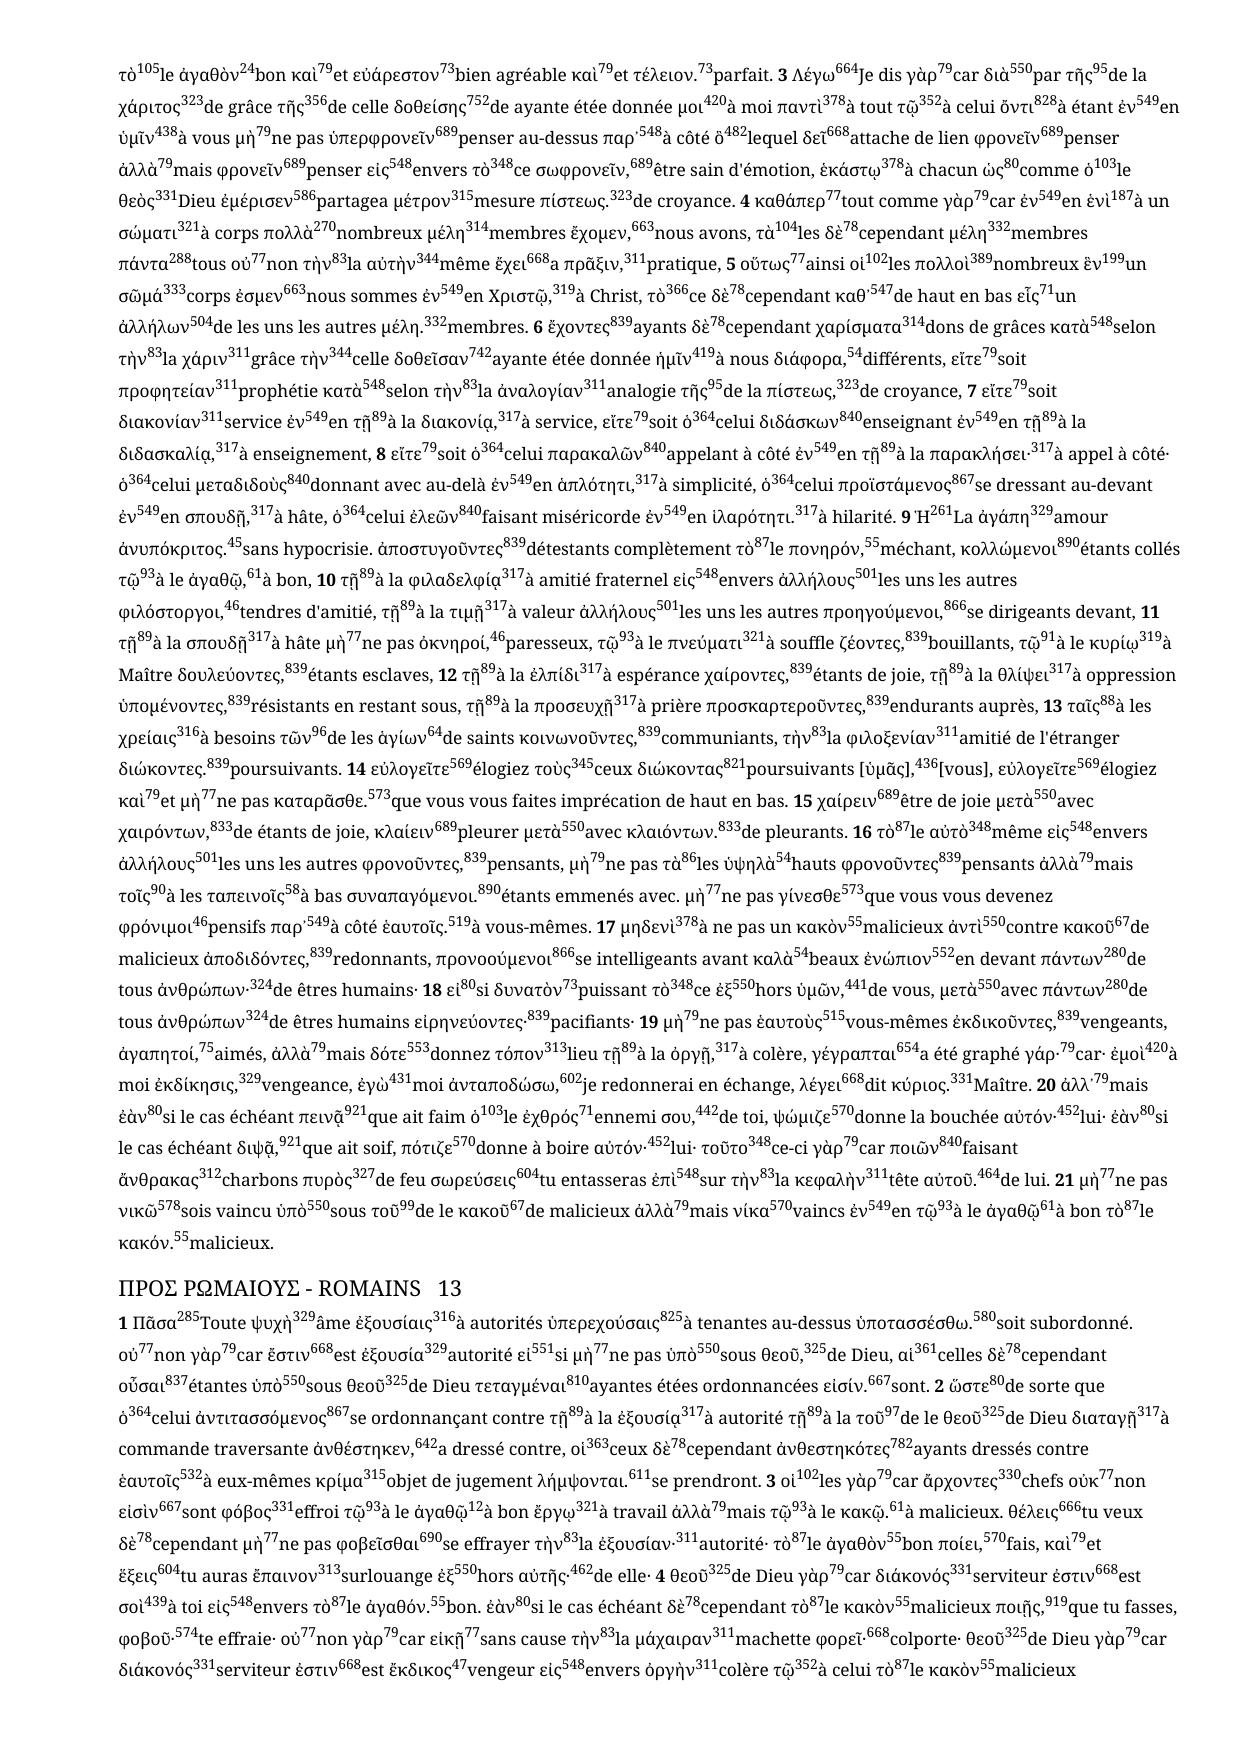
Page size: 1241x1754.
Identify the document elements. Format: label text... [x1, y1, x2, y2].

text ΠΡΟΣ ΡΩΜΑΙΟΥΣ - ROMAINS 13 [118, 1273, 1181, 1303]
text 1 Παρακαλῶ664J'appelle à côté οὖν79donc ὑμᾶς,436vous, ἀδελφοί,336frères, διὰ550par τῶν96de les οἰκτιρμῶν324de compassions τοῦ97de le θεοῦ325de Dieu παραστῆσαι681dresser à côté τὰ86les σώματα314corps ὑμῶν441de vous θυσίαν311sacrifice ζῶσαν820vivante ἁγίαν51sainte εὐάρεστον51bien agréable τῷ91à le θεῷ,319à Dieu, τὴν83la λογικὴν2logique λατρείαν311adoration ὑμῶν·441de vous· 2 καὶ79et μὴ79ne pas συσχηματίζεσθε573que vous vous schématisez avec τῷ91à le αἰῶνι319à ère τούτῳ,144à celui-ci, ἀλλὰ79mais μεταμορφοῦσθε577soyez métamorphosés τῇ89à la ἀνακαινώσει317à rénovation de bas en haut τοῦ97de le νοὸς325de intellect εἰς548envers τὸ348ce δοκιμάζειν689éprouver ὑμᾶς436vous τί412quel τὸ105le θέλημα333volonté τοῦ97de le θεοῦ,325de Dieu, τὸ105le ἀγαθὸν24bon καὶ79et εὐάρεστον73bien agréable καὶ79et τέλειον.73parfait. 3 Λέγω664Je dis γὰρ79car διὰ550par τῆς95de la χάριτος323de grâce τῆς356de celle δοθείσης752de ayante étée donnée μοι420à moi παντὶ378à tout τῷ352à celui ὄντι828à étant ἐν549en ὑμῖν438à vous μὴ79ne pas ὑπερφρονεῖν689penser au-dessus παρ᾽548à côté ὃ482lequel δεῖ668attache de lien φρονεῖν689penser ἀλλὰ79mais φρονεῖν689penser εἰς548envers τὸ348ce σωφρονεῖν,689être sain d'émotion, ἑκάστῳ378à chacun ὡς80comme ὁ103le θεὸς331Dieu ἐμέρισεν586partagea μέτρον315mesure πίστεως.323de croyance. 4 καθάπερ77tout comme γὰρ79car ἐν549en ἑνὶ187à un σώματι321à corps πολλὰ270nombreux μέλη314membres ἔχομεν,663nous avons, τὰ104les δὲ78cependant μέλη332membres πάντα288tous οὐ77non τὴν83la αὐτὴν344même ἔχει668a πρᾶξιν,311pratique, 5 οὕτως77ainsi οἱ102les πολλοὶ389nombreux ἓν199un σῶμά333corps ἐσμεν663nous sommes ἐν549en Χριστῷ,319à Christ, τὸ366ce δὲ78cependant καθ᾽547de haut en bas εἷς71un ἀλλήλων504de les uns les autres μέλη.332membres. 6 ἔχοντες839ayants δὲ78cependant χαρίσματα314dons de grâces κατὰ548selon τὴν83la χάριν311grâce τὴν344celle δοθεῖσαν742ayante étée donnée ἡμῖν419à nous διάφορα,54différents, εἴτε79soit προφητείαν311prophétie κατὰ548selon τὴν83la ἀναλογίαν311analogie τῆς95de la πίστεως,323de croyance, 7 εἴτε79soit διακονίαν311service ἐν549en τῇ89à la διακονίᾳ,317à service, εἴτε79soit ὁ364celui διδάσκων840enseignant ἐν549en τῇ89à la διδασκαλίᾳ,317à enseignement, 8 εἴτε79soit ὁ364celui παρακαλῶν840appelant à côté ἐν549en τῇ89à la παρακλήσει·317à appel à côté· ὁ364celui μεταδιδοὺς840donnant avec au-delà ἐν549en ἁπλότητι,317à simplicité, ὁ364celui προϊστάμενος867se dressant au-devant ἐν549en σπουδῇ,317à hâte, ὁ364celui ἐλεῶν840faisant miséricorde ἐν549en ἱλαρότητι.317à hilarité. 9 Ἡ261La ἀγάπη329amour ἀνυπόκριτος.45sans hypocrisie. ἀποστυγοῦντες839détestants complètement τὸ87le πονηρόν,55méchant, κολλώμενοι890étants collés τῷ93à le ἀγαθῷ,61à bon, 10 τῇ89à la φιλαδελφίᾳ317à amitié fraternel εἰς548envers ἀλλήλους501les uns les autres φιλόστοργοι,46tendres d'amitié, τῇ89à la τιμῇ317à valeur ἀλλήλους501les uns les autres προηγούμενοι,866se dirigeants devant, 11 τῇ89à la σπουδῇ317à hâte μὴ77ne pas ὀκνηροί,46paresseux, τῷ93à le πνεύματι321à souffle ζέοντες,839bouillants, τῷ91à le κυρίῳ319à Maître δουλεύοντες,839étants esclaves, 12 τῇ89à la ἐλπίδι317à espérance χαίροντες,839étants de joie, τῇ89à la θλίψει317à oppression ὑπομένοντες,839résistants en restant sous, τῇ89à la προσευχῇ317à prière προσκαρτεροῦντες,839endurants auprès, 13 ταῖς88à les χρείαις316à besoins τῶν96de les ἁγίων64de saints κοινωνοῦντες,839communiants, τὴν83la φιλοξενίαν311amitié de l'étranger διώκοντες.839poursuivants. 14 εὐλογεῖτε569élogiez τοὺς345ceux διώκοντας821poursuivants [ὑμᾶς],436[vous], εὐλογεῖτε569élogiez καὶ79et μὴ77ne pas καταρᾶσθε.573que vous vous faites imprécation de haut en bas. 15 χαίρειν689être de joie μετὰ550avec χαιρόντων,833de étants de joie, κλαίειν689pleurer μετὰ550avec κλαιόντων.833de pleurants. 16 τὸ87le αὐτὸ348même εἰς548envers ἀλλήλους501les uns les autres φρονοῦντες,839pensants, μὴ79ne pas τὰ86les ὑψηλὰ54hauts φρονοῦντες839pensants ἀλλὰ79mais τοῖς90à les ταπεινοῖς58à bas συναπαγόμενοι.890étants emmenés avec. μὴ77ne pas γίνεσθε573que vous vous devenez φρόνιμοι46pensifs παρ᾽549à côté ἑαυτοῖς.519à vous-mêmes. 17 μηδενὶ378à ne pas un κακὸν55malicieux ἀντὶ550contre κακοῦ67de malicieux ἀποδιδόντες,839redonnants, προνοούμενοι866se intelligeants avant καλὰ54beaux ἐνώπιον552en devant πάντων280de tous ἀνθρώπων·324de êtres humains· 18 εἰ80si δυνατὸν73puissant τὸ348ce ἐξ550hors ὑμῶν,441de vous, μετὰ550avec πάντων280de tous ἀνθρώπων324de êtres humains εἰρηνεύοντες·839pacifiants· 19 μὴ79ne pas ἑαυτοὺς515vous-mêmes ἐκδικοῦντες,839vengeants, ἀγαπητοί,75aimés, ἀλλὰ79mais δότε553donnez τόπον313lieu τῇ89à la ὀργῇ,317à colère, γέγραπται654a été graphé γάρ·79car· ἐμοὶ420à moi ἐκδίκησις,329vengeance, ἐγὼ431moi ἀνταποδώσω,602je redonnerai en échange, λέγει668dit κύριος.331Maître. 20 ἀλλ᾽79mais ἐὰν80si le cas échéant πεινᾷ921que ait faim ὁ103le ἐχθρός71ennemi σου,442de toi, ψώμιζε570donne la bouchée αὐτόν·452lui· ἐὰν80si le cas échéant διψᾷ,921que ait soif, πότιζε570donne à boire αὐτόν·452lui· τοῦτο348ce-ci γὰρ79car ποιῶν840faisant ἄνθρακας312charbons πυρὸς327de feu σωρεύσεις604tu entasseras ἐπὶ548sur τὴν83la κεφαλὴν311tête αὐτοῦ.464de lui. 21 μὴ77ne pas νικῶ578sois vaincu ὑπὸ550sous τοῦ99de le κακοῦ67de malicieux ἀλλὰ79mais νίκα570vaincs ἐν549en τῷ93à le ἀγαθῷ61à bon τὸ87le κακόν.55malicieux. [118, 59, 1181, 1254]
text 1 Πᾶσα285Toute ψυχὴ329âme ἐξουσίαις316à autorités ὑπερεχούσαις825à tenantes au-dessus ὑποτασσέσθω.580soit subordonné. οὐ77non γὰρ79car ἔστιν668est ἐξουσία329autorité εἰ551si μὴ77ne pas ὑπὸ550sous θεοῦ,325de Dieu, αἱ361celles δὲ78cependant οὖσαι837étantes ὑπὸ550sous θεοῦ325de Dieu τεταγμέναι810ayantes étées ordonnancées εἰσίν.667sont. 2 ὥστε80de sorte que ὁ364celui ἀντιτασσόμενος867se ordonnançant contre τῇ89à la ἐξουσίᾳ317à autorité τῇ89à la τοῦ97de le θεοῦ325de Dieu διαταγῇ317à commande traversante ἀνθέστηκεν,642a dressé contre, οἱ363ceux δὲ78cependant ἀνθεστηκότες782ayants dressés contre ἑαυτοῖς532à eux-mêmes κρίμα315objet de jugement λήμψονται.611se prendront. 3 οἱ102les γὰρ79car ἄρχοντες330chefs οὐκ77non εἰσὶν667sont φόβος331effroi τῷ93à le ἀγαθῷ12à bon ἔργῳ321à travail ἀλλὰ79mais τῷ93à le κακῷ.61à malicieux. θέλεις666tu veux δὲ78cependant μὴ77ne pas φοβεῖσθαι690se effrayer τὴν83la ἐξουσίαν·311autorité· τὸ87le ἀγαθὸν55bon ποίει,570fais, καὶ79et ἕξεις604tu auras ἔπαινον313surlouange ἐξ550hors αὐτῆς·462de elle· 4 θεοῦ325de Dieu γὰρ79car διάκονός331serviteur ἐστιν668est σοὶ439à toi εἰς548envers τὸ87le ἀγαθόν.55bon. ἐὰν80si le cas échéant δὲ78cependant τὸ87le κακὸν55malicieux ποιῇς,919que tu fasses, φοβοῦ·574te effraie· οὐ77non γὰρ79car εἰκῇ77sans cause τὴν83la μάχαιραν311machette φορεῖ·668colporte· θεοῦ325de Dieu γὰρ79car διάκονός331serviteur ἐστιν668est ἔκδικος47vengeur εἰς548envers ὀργὴν311colère τῷ352à celui τὸ87le κακὸν55malicieux πράσσοντι.828à pratiquant. 5 διὸ79c'est pourquoi ἀνάγκη329nécessité ὑποτάσσεσθαι,690se subordonner, οὐ77non μόνον77seulement διὰ548par le fait de τὴν83la ὀργὴν311colère ἀλλὰ79mais καὶ77aussi διὰ548par le fait de τὴν83la συνείδησιν.311conscience. 6 διὰ548par le fait de τοῦτο348ce-ci γὰρ79car καὶ77aussi φόρους312impôts τελεῖτε·665vous achevez· λειτουργοὶ330liturges γὰρ79car θεοῦ325de Dieu εἰσιν667sont εἰς548envers αὐτὸ348même τοῦτο140ce-ci προσκαρτεροῦντες.839endurants auprès. 7 ἀπόδοτε553redonnez πᾶσιν377à tous τὰς82les ὀφειλάς,310débits, τῷ352à celui τὸν85le φόρον313impôt τὸν85le φόρον,313impôt, τῷ352à celui τὸ87le τέλος315achèvement τὸ87le τέλος,315achèvement, τῷ352à celui τὸν85le φόβον313effroi τὸν85le φόβον,313effroi, τῷ352à celui τὴν83la τιμὴν311valeur τὴν83la τιμήν.311valeur. 8 Μηδενὶ378à Ne pas un μηδὲν375ne pas un ὀφείλετε569devez εἰ551si μὴ77ne pas τὸ348ce ἀλλήλους501les uns les autres ἀγαπᾶν·689aimer· ὁ364celui γὰρ79car ἀγαπῶν840aimant τὸν85le ἕτερον373autre-différent νόμον313loi πεπλήρωκεν.642a fait plénitude. 9 τὸ366ce γὰρ79car οὐ77non μοιχεύσεις,604tu adultéreras, οὐ77non φονεύσεις,604tu meurtriras, οὐ77non κλέψεις,604tu voleras, οὐκ77non ἐπιθυμήσεις,604tu désireras en fureur, καὶ79et εἴ80si τις285une quelconque ἑτέρα130autre-différente ἐντολή,329commandement, ἐν549en τῷ91à le λόγῳ319à discours τούτῳ144à celui-ci ἀνακεφαλαιοῦται680est entêté de bas en haut [ἐν549[en τῷ]·91à le]· ἀγαπήσεις604tu aimeras τὸν85le πλησίον53prochain σου442de toi ὡς80comme σεαυτόν.516toi-même. 10 ἡ101la ἀγάπη329amour τῷ352à celui πλησίον77prochain κακὸν55malicieux οὐκ77non ἐργάζεται·674se met au travail· πλήρωμα333plénitude οὖν79donc νόμου325de loi ἡ101la ἀγάπη.329amour. 11 Καὶ79Et τοῦτο348ce-ci εἰδότες782ayants sus τὸν85le καιρόν,313moment, ὅτι80en ce que ὥρα329heure ἤδη77déjà ὑμᾶς436vous ἐξ550hors ὕπνου325de sommeil ἐγερθῆναι,683être éveillé, νῦν77maintenant γὰρ79car ἐγγύτερον77plus près ἡμῶν423de nous ἡ101la σωτηρία329sauvetage ἢ79ou ὅτε80lorsque ἐπιστεύσαμεν.581nous crûmes. 12 ἡ101la νὺξ329nuit προέκοψεν,586progressa, ἡ101la δὲ78cependant ἡμέρα329journée ἤγγικεν.642a approché. ἀποθώμεθα900que nous nous déposions οὖν79donc τὰ86les ἔργα314travaux τοῦ99de le σκότους,327de ténèbre, ἐνδυσώμεθα900que nous nous envêtions [δὲ]78[cependant] τὰ86les ὅπλα314armes τοῦ99de le φωτός.327de lumière. 13 ὡς80comme ἐν549en ἡμέρᾳ317à journée εὐσχημόνως77élégamment περιπατήσωμεν,894que nous piétinions autour, μὴ77ne pas κώμοις318à festins καὶ79et μέθαις,316à ivresses, μὴ77ne pas κοίταις316à couches καὶ79et ἀσελγείαις,316à luxures, μὴ77ne pas ἔριδι317à discorde καὶ79et ζήλῳ,319à zèle, 14 ἀλλ᾽79mais ἐνδύσασθε557que vous vous envêtez τὸν85le κύριον313Maître Ἰησοῦν313Iésous Χριστὸν313Christ καὶ79et τῆς95de la σαρκὸς323de chair πρόνοιαν311intelligence d'avance μὴ77ne pas ποιεῖσθε573que vous vous faites εἰς548envers ἐπιθυμίας.310désirs en fureurs. [118, 1307, 1181, 1682]
